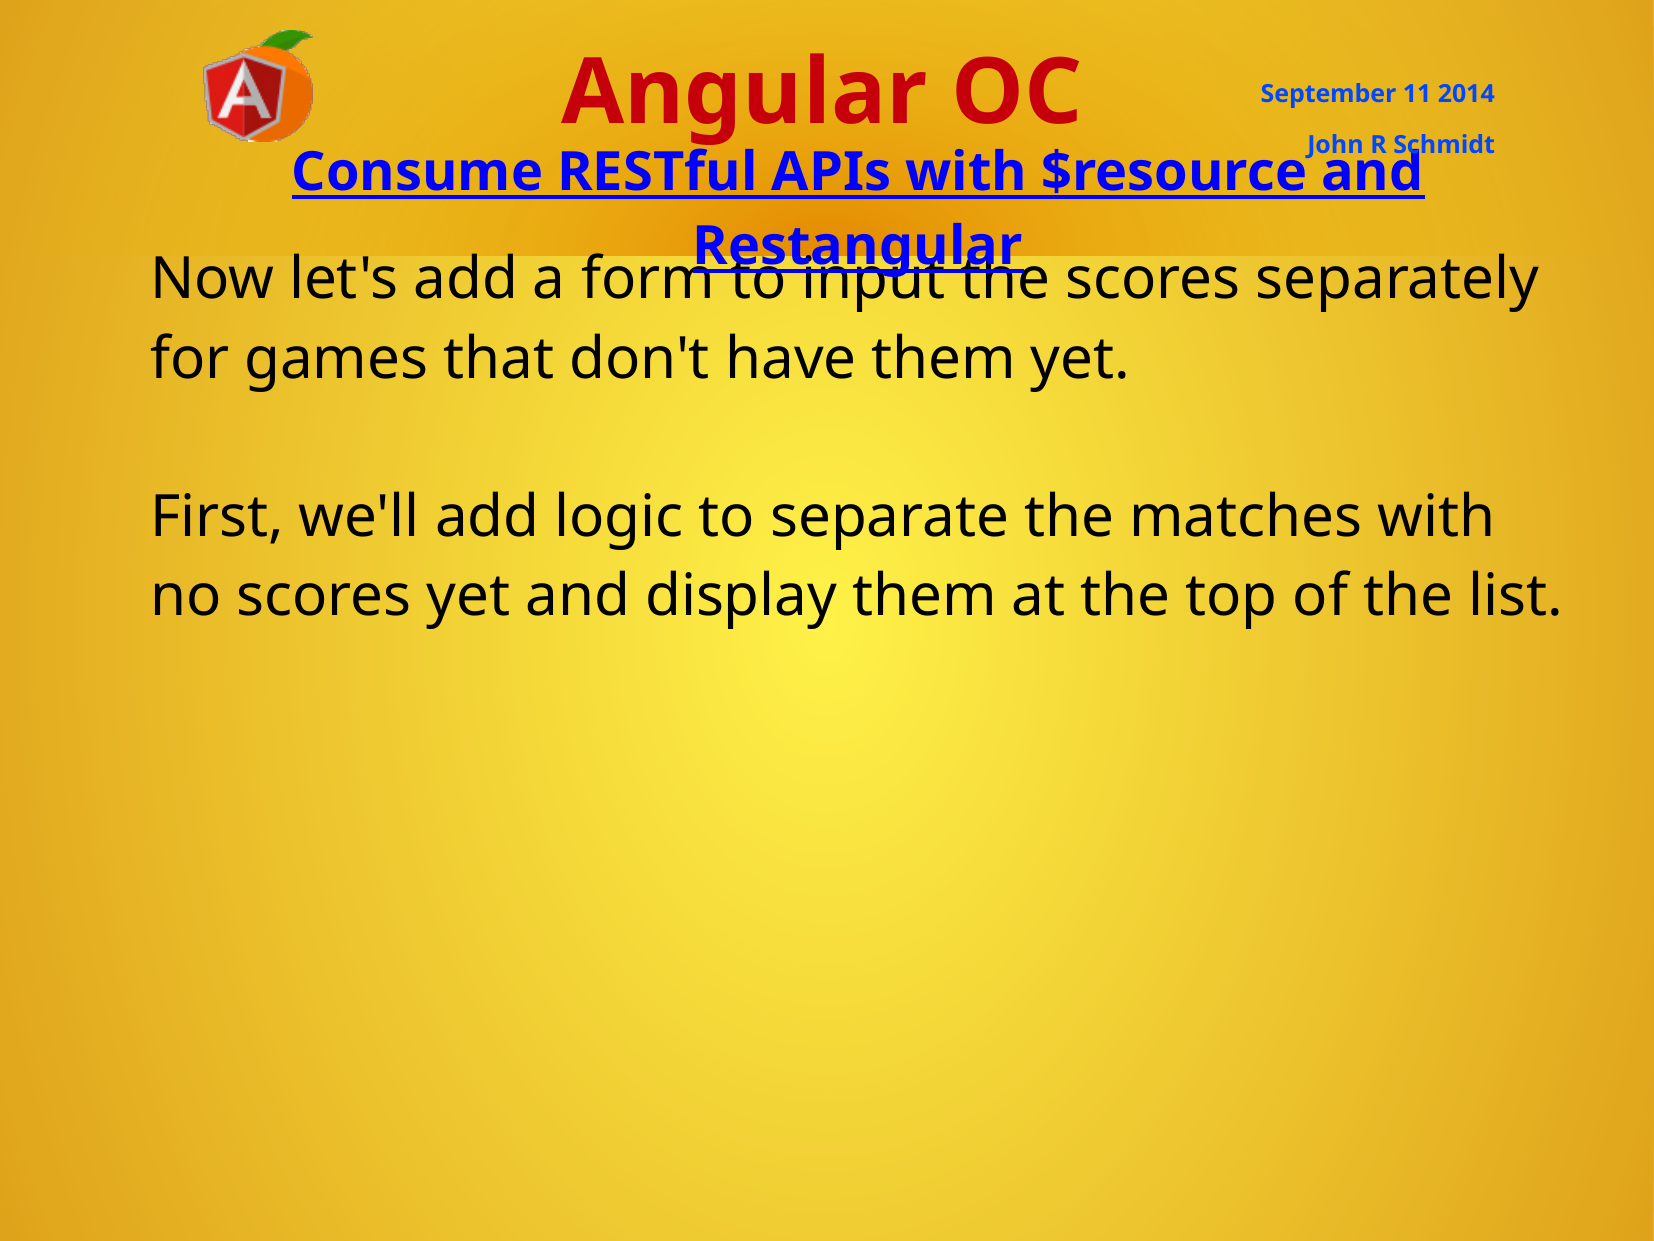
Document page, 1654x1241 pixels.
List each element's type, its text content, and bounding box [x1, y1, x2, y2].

subtitle Now let's add a form to input the scores separately for games that don't have them yet. First, we'll add logic to separate the matches with no scores yet and display them at the top of the list. [150, 265, 1579, 605]
text_box September 11 2014 John R Schmidt [1200, 51, 1510, 143]
text_box Consume RESTful APIs with $resource and Restangular [150, 175, 1567, 239]
picture [202, 30, 316, 142]
title Angular OC [560, 34, 1086, 142]
